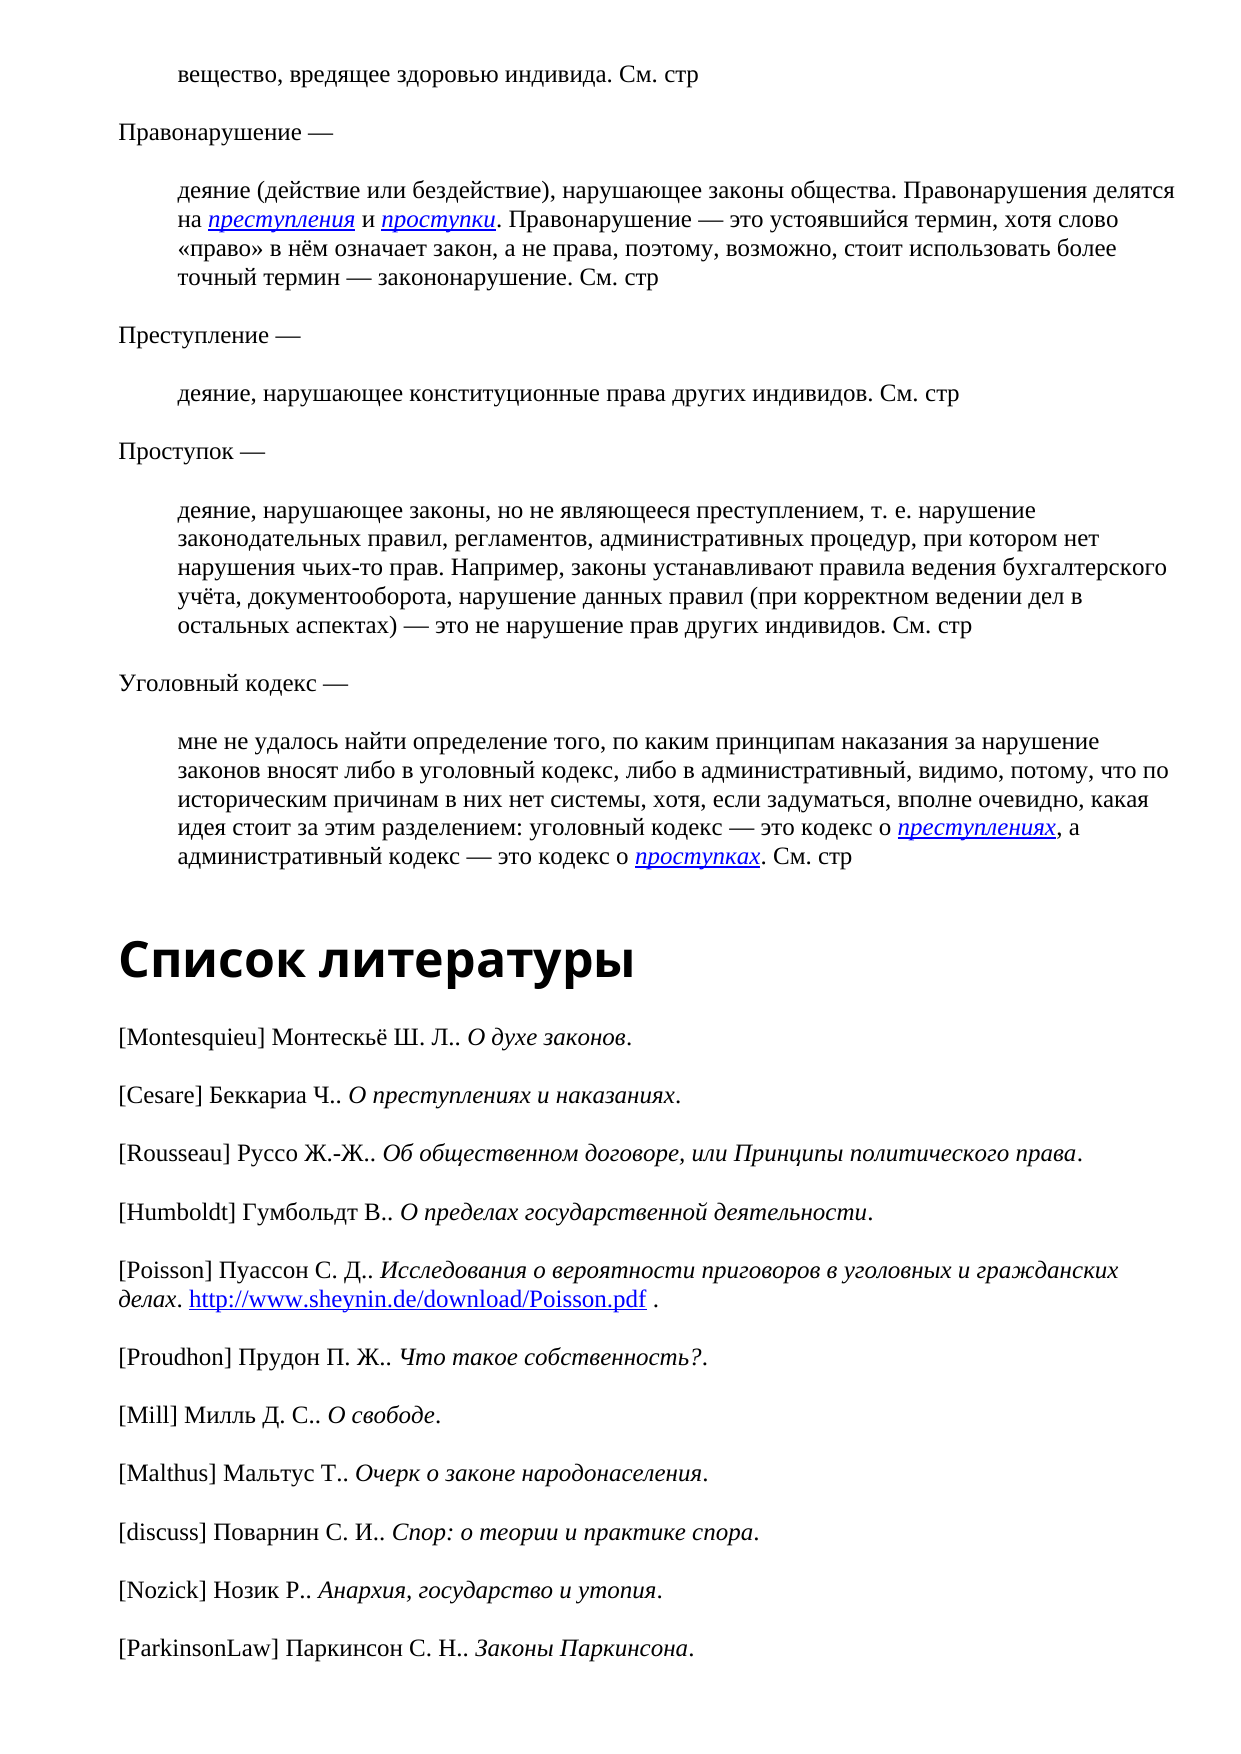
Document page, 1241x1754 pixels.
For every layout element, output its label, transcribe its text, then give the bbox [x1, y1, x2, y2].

text [Humboldt] Гумбольдт В.. О пределах государственной деятельности. [118, 1197, 1181, 1225]
text [Cesare] Беккариа Ч.. О преступлениях и наказаниях. [118, 1080, 1181, 1109]
subtitle Преступление — [118, 320, 1181, 349]
text [Mill] Милль Д. С.. О свободе. [118, 1400, 1181, 1429]
list вещество, вредящее здоровью индивида. См. стр [177, 59, 1181, 88]
text [Poisson] Пуассон С. Д.. Исследования о вероятности приговоров в уголовных и гражданских делах. http://www.sheynin.de/download/Poisson.pdf . [118, 1255, 1181, 1312]
text [Nozick] Нозик Р.. Анархия, государство и утопия. [118, 1575, 1181, 1603]
text [Montesquieu] Монтескьё Ш. Л.. О духе законов. [118, 1022, 1181, 1051]
text [Malthus] Мальтус Т.. Очерк о законе народонаселения. [118, 1458, 1181, 1487]
subtitle Проступок — [118, 436, 1181, 465]
text [Proudhon] Прудон П. Ж.. Что такое собственность?. [118, 1342, 1181, 1371]
subtitle Правонарушение — [118, 117, 1181, 146]
text [ParkinsonLaw] Паркинсон С. Н.. Законы Паркинсона. [118, 1633, 1181, 1662]
text [Rousseau] Руссо Ж.-Ж.. Об общественном договоре, или Принципы политического права. [118, 1138, 1181, 1167]
list деяние (действие или бездействие), нарушающее законы общества. Правонарушения делятся на преступления и проступки. Правонарушение — это устоявшийся термин, хотя слово «право» в нём означает закон, а не права, поэтому, возможно, стоит использовать более точный термин — закононарушение. См. стр [177, 176, 1181, 291]
subtitle Уголовный кодекс — [118, 668, 1181, 697]
list мне не удалось найти определение того, по каким принципам наказания за нарушение законов вносят либо в уголовный кодекс, либо в административный, видимо, потому, что по историческим причинам в них нет системы, хотя, если задуматься, вполне очевидно, какая идея стоит за этим разделением: уголовный кодекс — это кодекс о преступлениях, а административный кодекс — это кодекс о проступках. См. стр [177, 726, 1181, 870]
list деяние, нарушающее законы, но не являющееся преступлением, т. е. нарушение законодательных правил, регламентов, административных процедур, при котором нет нарушения чьих-то прав. Например, законы устанавливают правила ведения бухгалтерского учёта, документооборота, нарушение данных правил (при корректном ведении дел в остальных аспектах) — это не нарушение прав других индивидов. См. стр [177, 495, 1181, 638]
list деяние, нарушающее конституционные права других индивидов. См. стр [177, 378, 1181, 407]
subtitle Список литературы [118, 924, 1181, 992]
text [discuss] Поварнин С. И.. Спор: о теории и практике спора. [118, 1517, 1181, 1545]
